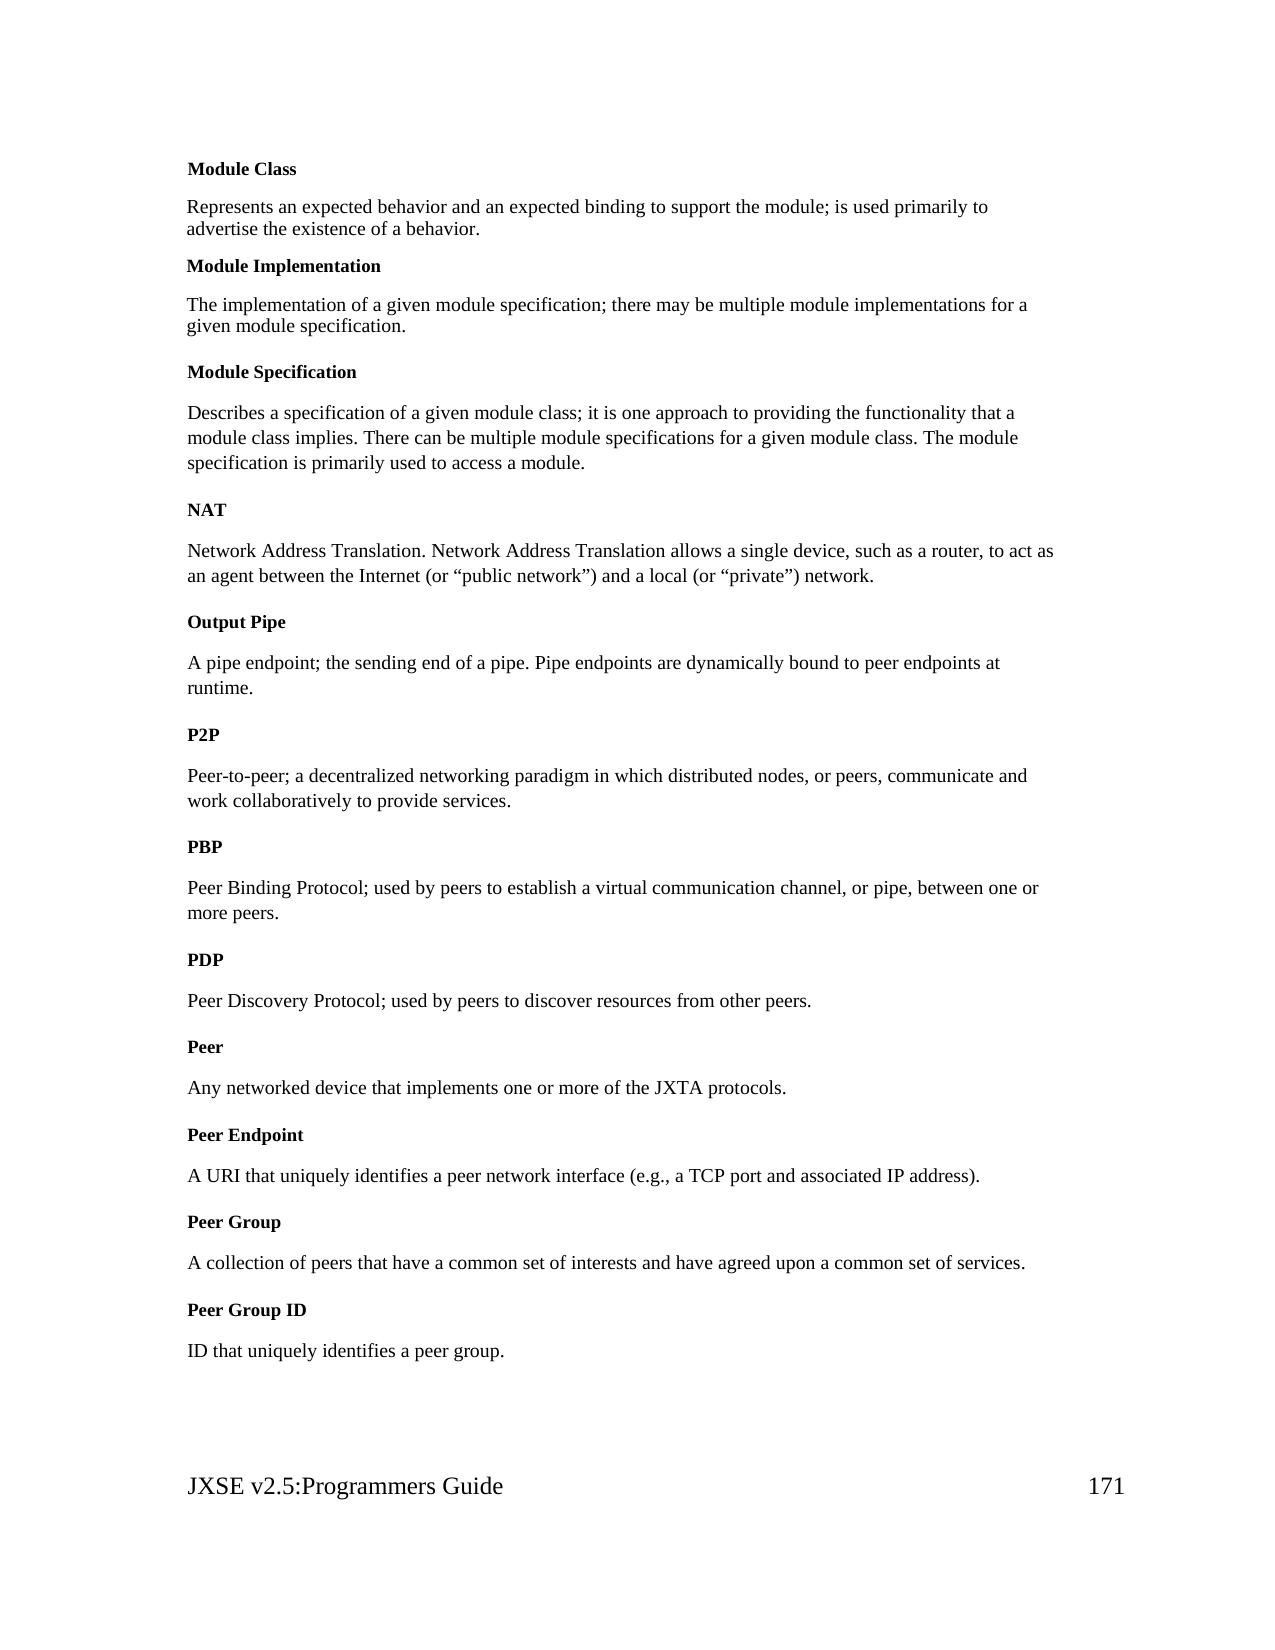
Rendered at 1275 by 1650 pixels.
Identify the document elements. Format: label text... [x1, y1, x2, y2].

text Peer Endpoint [187, 1116, 1063, 1145]
text The implementation of a given module specification; there may be multiple module implementations for a given module specification. [186, 293, 1063, 337]
text A collection of peers that have a common set of interests and have agreed upon a common set of services. [187, 1249, 1063, 1274]
text Output Pipe [187, 604, 1063, 633]
text Represents an expected behavior and an expected binding to support the module; is used primarily to advertise the existence of a behavior. [186, 196, 1063, 239]
text Peer [187, 1029, 1063, 1058]
text Peer-to-peer; a decentralized networking paradigm in which distributed nodes, or peers, communicate and work collaboratively to provide services. [187, 762, 1063, 812]
text PDP [187, 941, 1063, 970]
text Network Address Translation. Network Address Translation allows a single device, such as a router, to act as an agent between the Internet (or “public network”) and a local (or “private”) network. [187, 537, 1063, 587]
text Module Class [187, 150, 1063, 179]
text Peer Group ID [187, 1291, 1063, 1320]
text Describes a specification of a given module class; it is one approach to providing the functionality that a module class implies. There can be multiple module specifications for a given module class. The module specification is primarily used to access a module. [187, 399, 1063, 474]
text Module Specification [187, 354, 1063, 383]
text A URI that uniquely identifies a peer network interface (e.g., a TCP port and associated IP address). [187, 1162, 1063, 1187]
text ID that uniquely identifies a peer group. [187, 1337, 1063, 1362]
text PBP [187, 829, 1063, 858]
text P2P [187, 716, 1063, 745]
text NAT [187, 491, 1063, 520]
text Peer Group [187, 1204, 1063, 1233]
text Peer Binding Protocol; used by peers to establish a virtual communication channel, or pipe, between one or more peers. [187, 874, 1063, 924]
text Module Implementation [186, 256, 1063, 277]
text Any networked device that implements one or more of the JXTA protocols. [187, 1074, 1063, 1099]
text Peer Discovery Protocol; used by peers to discover resources from other peers. [187, 987, 1063, 1012]
text A pipe endpoint; the sending end of a pipe. Pipe endpoints are dynamically bound to peer endpoints at runtime. [187, 649, 1063, 699]
